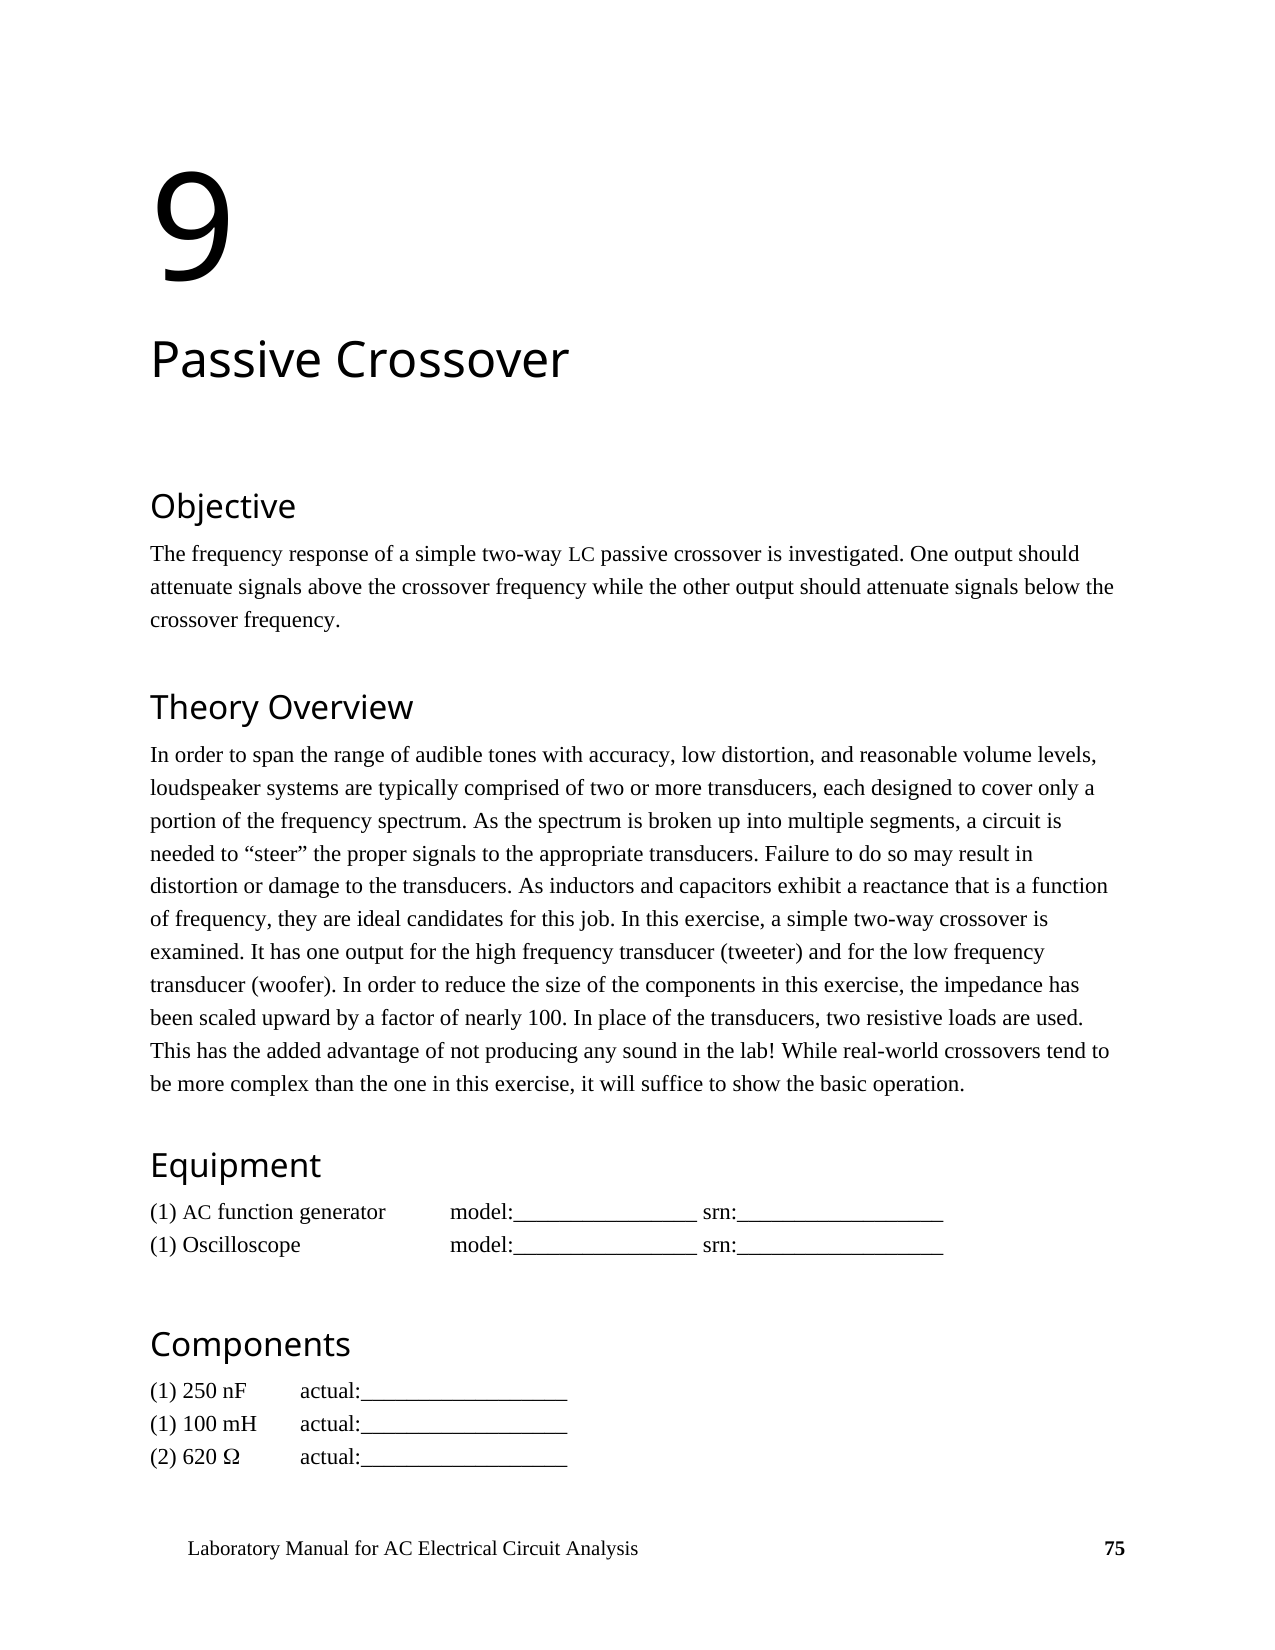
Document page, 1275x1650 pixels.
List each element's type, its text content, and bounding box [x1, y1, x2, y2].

text (1) AC function generator model:________________ srn:__________________ [150, 1198, 1125, 1224]
title 9 [150, 120, 1125, 324]
text (1) Oscilloscope model:________________ srn:__________________ [150, 1231, 1125, 1257]
subtitle Objective [150, 483, 1125, 529]
title Passive Crossover [150, 324, 1125, 392]
text (2) 620  actual:__________________ [150, 1443, 1125, 1470]
subtitle Equipment [150, 1141, 1125, 1187]
text The frequency response of a simple two-way LC passive crossover is investigated. One output should attenuate signals above the crossover frequency while the other output should attenuate signals below the crossover frequency. [150, 540, 1125, 632]
subtitle Components [150, 1321, 1125, 1366]
text (1) 250 nF actual:__________________ [150, 1377, 1125, 1404]
subtitle Theory Overview [150, 684, 1125, 729]
subtitle In order to span the range of audible tones with accuracy, low distortion, and reasonable volume levels, loudspeaker systems are typically comprised of two or more transducers, each designed to cover only a portion of the frequency spectrum. As the spectrum is broken up into multiple segments, a circuit is needed to “steer” the proper signals to the appropriate transducers. Failure to do so may result in distortion or damage to the transducers. As inductors and capacitors exhibit a reactance that is a function of frequency, they are ideal candidates for this job. In this exercise, a simple two-way crossover is examined. It has one output for the high frequency transducer (tweeter) and for the low frequency transducer (woofer). In order to reduce the size of the components in this exercise, the impedance has been scaled upward by a factor of nearly 100. In place of the transducers, two resistive loads are used. This has the added advantage of not producing any sound in the lab! While real-world crossovers tend to be more complex than the one in this exercise, it will suffice to show the basic operation. [150, 741, 1125, 1096]
text (1) 100 mH actual:__________________ [150, 1410, 1125, 1437]
